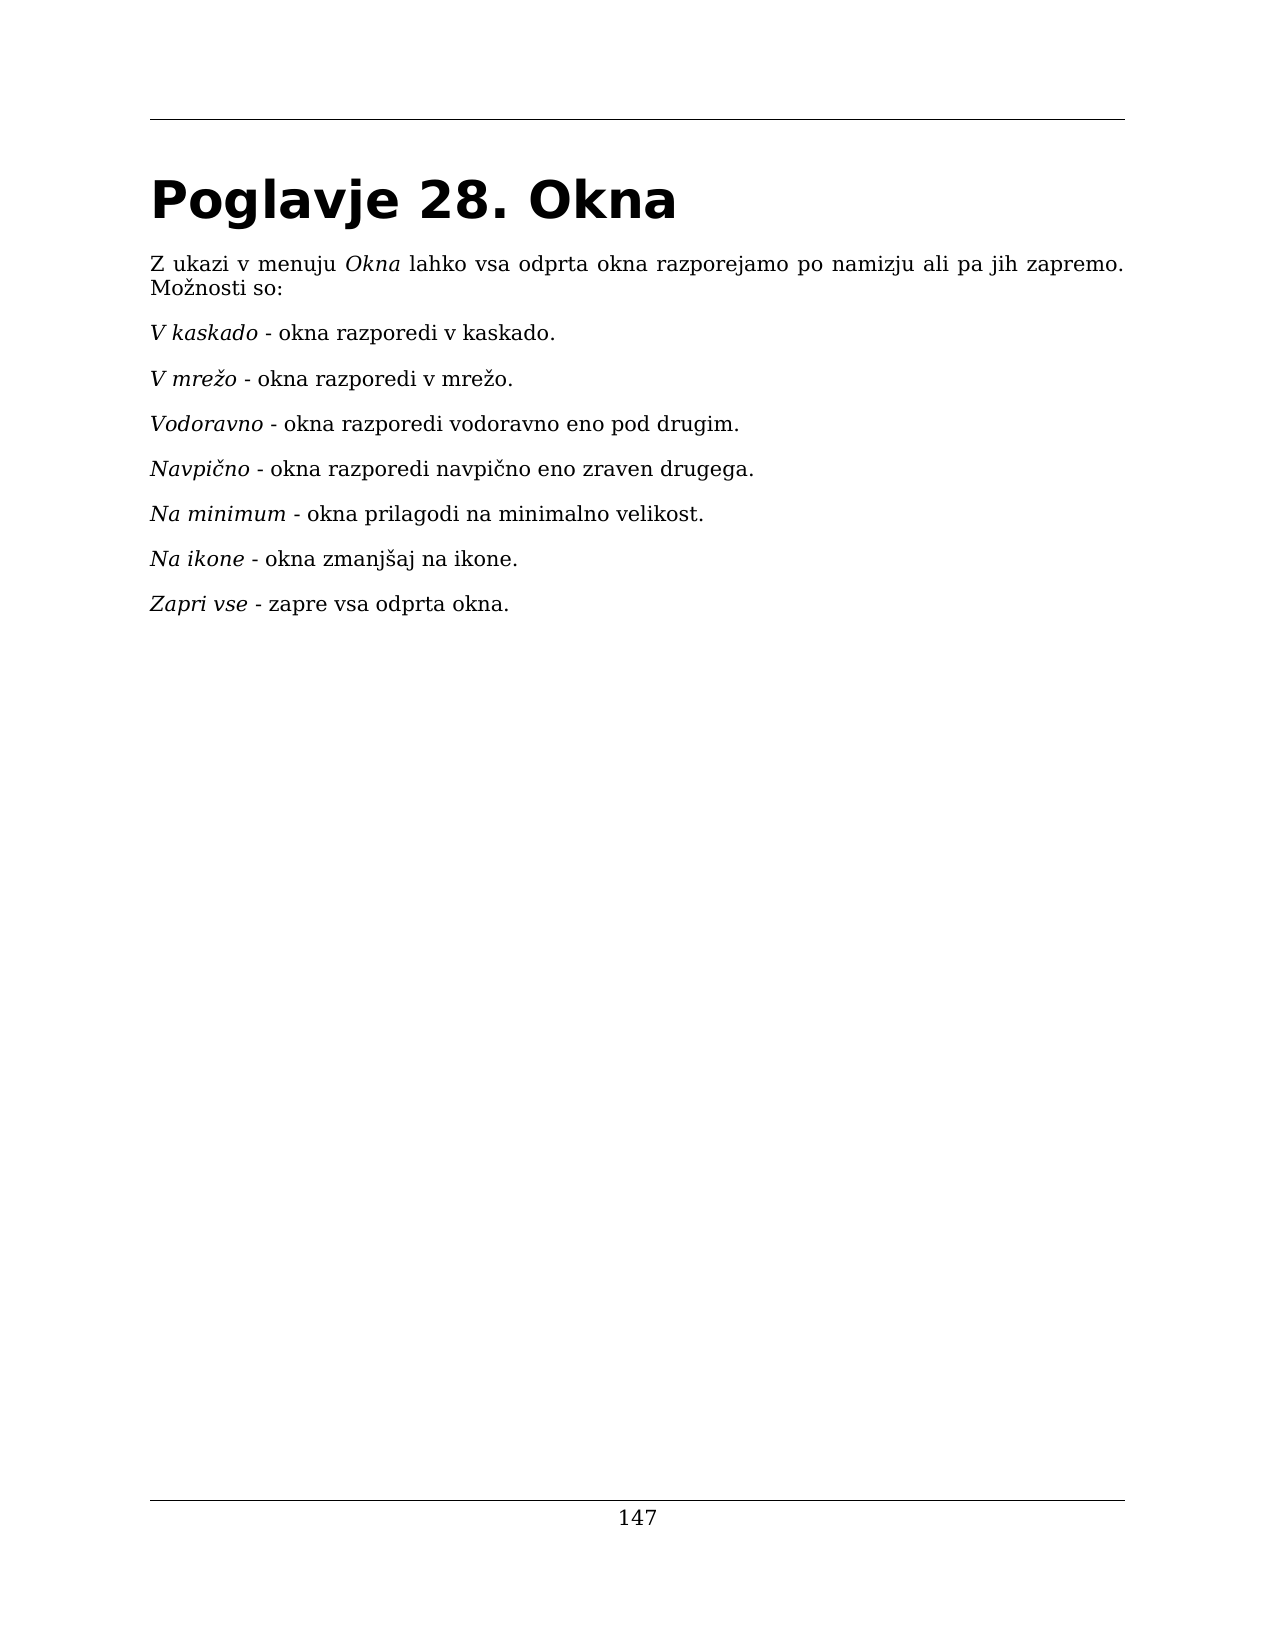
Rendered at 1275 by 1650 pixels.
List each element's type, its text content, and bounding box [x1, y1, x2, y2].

text Na minimum - okna prilagodi na minimalno velikost. [150, 502, 1125, 526]
text Z ukazi v menuju Okna lahko vsa odprta okna razporejamo po namizju ali pa jih zapremo. Možnosti so: [150, 252, 1125, 301]
text Zapri vse - zapre vsa odprta okna. [150, 592, 1125, 616]
text V kaskado - okna razporedi v kaskado. [150, 321, 1125, 346]
text V mrežo - okna razporedi v mrežo. [150, 367, 1125, 391]
text Na ikone - okna zmanjšaj na ikone. [150, 547, 1125, 571]
text Navpično - okna razporedi navpično eno zraven drugega. [150, 457, 1125, 481]
text Vodoravno - okna razporedi vodoravno eno pod drugim. [150, 412, 1125, 436]
text Poglavje 28. Okna [150, 171, 1125, 231]
